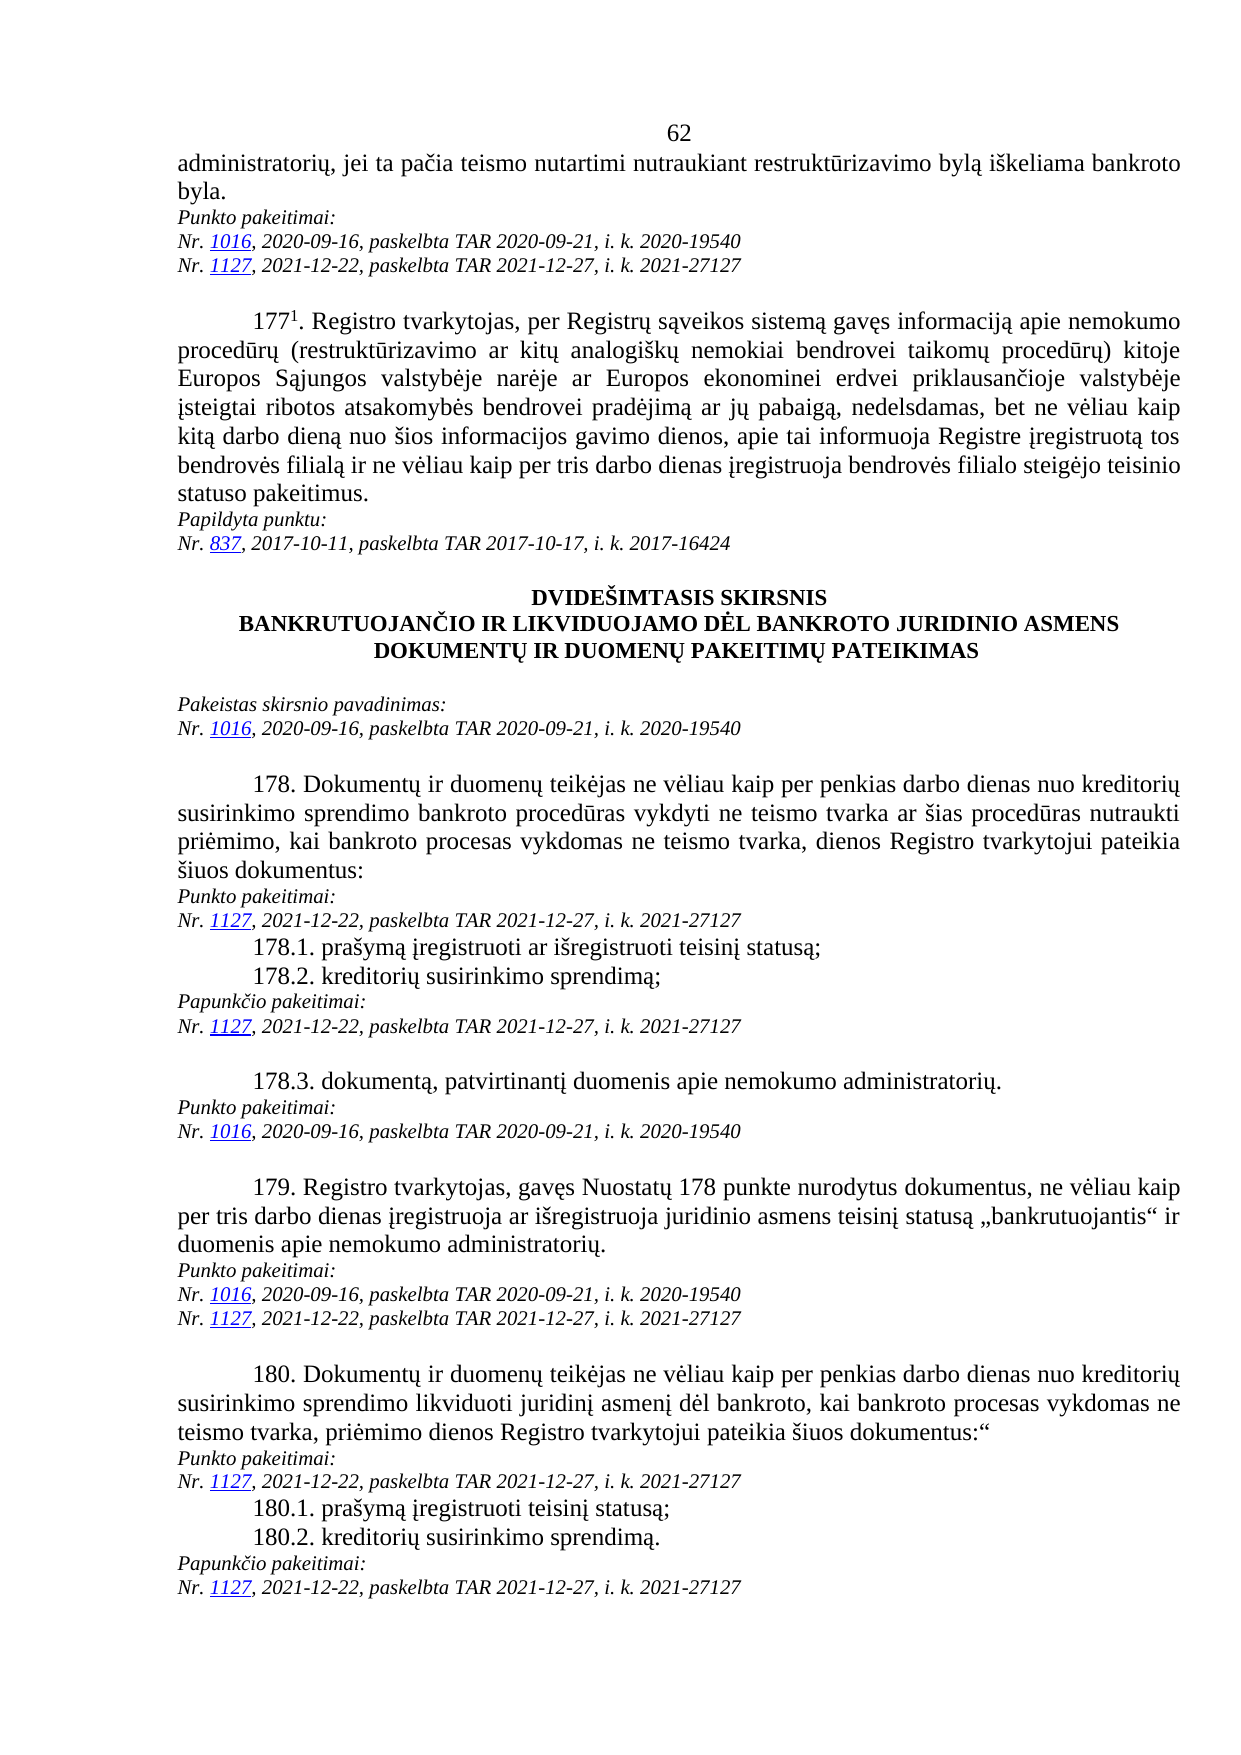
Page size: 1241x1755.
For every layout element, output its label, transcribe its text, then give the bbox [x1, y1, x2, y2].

text 1771. Registro tvarkytojas, per Registrų sąveikos sistemą gavęs informaciją apie nemokumo procedūrų (restruktūrizavimo ar kitų analogiškų nemokiai bendrovei taikomų procedūrų) kitoje Europos Sąjungos valstybėje narėje ar Europos ekonominei erdvei priklausančioje valstybėje įsteigtai ribotos atsakomybės bendrovei pradėjimą ar jų pabaigą, nedelsdamas, bet ne vėliau kaip kitą darbo dieną nuo šios informacijos gavimo dienos, apie tai informuoja Registre įregistruotą tos bendrovės filialą ir ne vėliau kaip per tris darbo dienas įregistruoja bendrovės filialo steigėjo teisinio statuso pakeitimus. [177, 306, 1181, 507]
text 180.2. kreditorių susirinkimo sprendimą. [177, 1522, 1181, 1551]
text Nr. 1127, 2021-12-22, paskelbta TAR 2021-12-27, i. k. 2021-27127 [177, 1013, 1181, 1038]
text Nr. 1127, 2021-12-22, paskelbta TAR 2021-12-27, i. k. 2021-27127 [177, 1469, 1181, 1493]
text Nr. 1016, 2020-09-16, paskelbta TAR 2020-09-21, i. k. 2020-19540 [177, 229, 1181, 253]
text 178.3. dokumentą, patvirtinantį duomenis apie nemokumo administratorių. [177, 1066, 1181, 1095]
text Papunkčio pakeitimai: [177, 989, 1181, 1013]
text 180.1. prašymą įregistruoti teisinį statusą; [177, 1493, 1181, 1522]
text Nr. 1016, 2020-09-16, paskelbta TAR 2020-09-21, i. k. 2020-19540 [177, 1282, 1181, 1306]
text BANKRUTUOJANČIO IR LIKVIDUOJAMO DĖL BANKROTO JURIDINIO ASMENS DOKUMENTŲ IR DUOMENŲ PAKEITIMŲ PATEIKIMAS [177, 611, 1181, 663]
text Punkto pakeitimai: [177, 884, 1181, 908]
text Punkto pakeitimai: [177, 1445, 1181, 1469]
text Punkto pakeitimai: [177, 1258, 1181, 1282]
text Papildyta punktu: [177, 507, 1181, 531]
text DVIDEŠIMTASIS SKIRSNIS [177, 584, 1181, 611]
text Papunkčio pakeitimai: [177, 1551, 1181, 1575]
text 178.1. prašymą įregistruoti ar išregistruoti teisinį statusą; [177, 932, 1181, 961]
text Pakeistas skirsnio pavadinimas: [177, 692, 1181, 716]
text Punkto pakeitimai: [177, 1095, 1181, 1119]
text administratorių, jei ta pačia teismo nutartimi nutraukiant restruktūrizavimo bylą iškeliama bankroto byla. [177, 148, 1181, 205]
text 180. Dokumentų ir duomenų teikėjas ne vėliau kaip per penkias darbo dienas nuo kreditorių susirinkimo sprendimo likviduoti juridinį asmenį dėl bankroto, kai bankroto procesas vykdomas ne teismo tvarka, priėmimo dienos Registro tvarkytojui pateikia šiuos dokumentus:“ [177, 1359, 1181, 1445]
text 179. Registro tvarkytojas, gavęs Nuostatų 178 punkte nurodytus dokumentus, ne vėliau kaip per tris darbo dienas įregistruoja ar išregistruoja juridinio asmens teisinį statusą „bankrutuojantis“ ir duomenis apie nemokumo administratorių. [177, 1172, 1181, 1258]
text 178.2. kreditorių susirinkimo sprendimą; [177, 961, 1181, 989]
text Punkto pakeitimai: [177, 205, 1181, 229]
text Nr. 837, 2017-10-11, paskelbta TAR 2017-10-17, i. k. 2017-16424 [177, 531, 1181, 555]
text Nr. 1127, 2021-12-22, paskelbta TAR 2021-12-27, i. k. 2021-27127 [177, 908, 1181, 932]
text Nr. 1127, 2021-12-22, paskelbta TAR 2021-12-27, i. k. 2021-27127 [177, 1575, 1181, 1599]
text Nr. 1127, 2021-12-22, paskelbta TAR 2021-12-27, i. k. 2021-27127 [177, 253, 1181, 277]
text Nr. 1127, 2021-12-22, paskelbta TAR 2021-12-27, i. k. 2021-27127 [177, 1306, 1181, 1330]
text Nr. 1016, 2020-09-16, paskelbta TAR 2020-09-21, i. k. 2020-19540 [177, 716, 1181, 740]
text 178. Dokumentų ir duomenų teikėjas ne vėliau kaip per penkias darbo dienas nuo kreditorių susirinkimo sprendimo bankroto procedūras vykdyti ne teismo tvarka ar šias procedūras nutraukti priėmimo, kai bankroto procesas vykdomas ne teismo tvarka, dienos Registro tvarkytojui pateikia šiuos dokumentus: [177, 769, 1181, 884]
text Nr. 1016, 2020-09-16, paskelbta TAR 2020-09-21, i. k. 2020-19540 [177, 1119, 1181, 1143]
